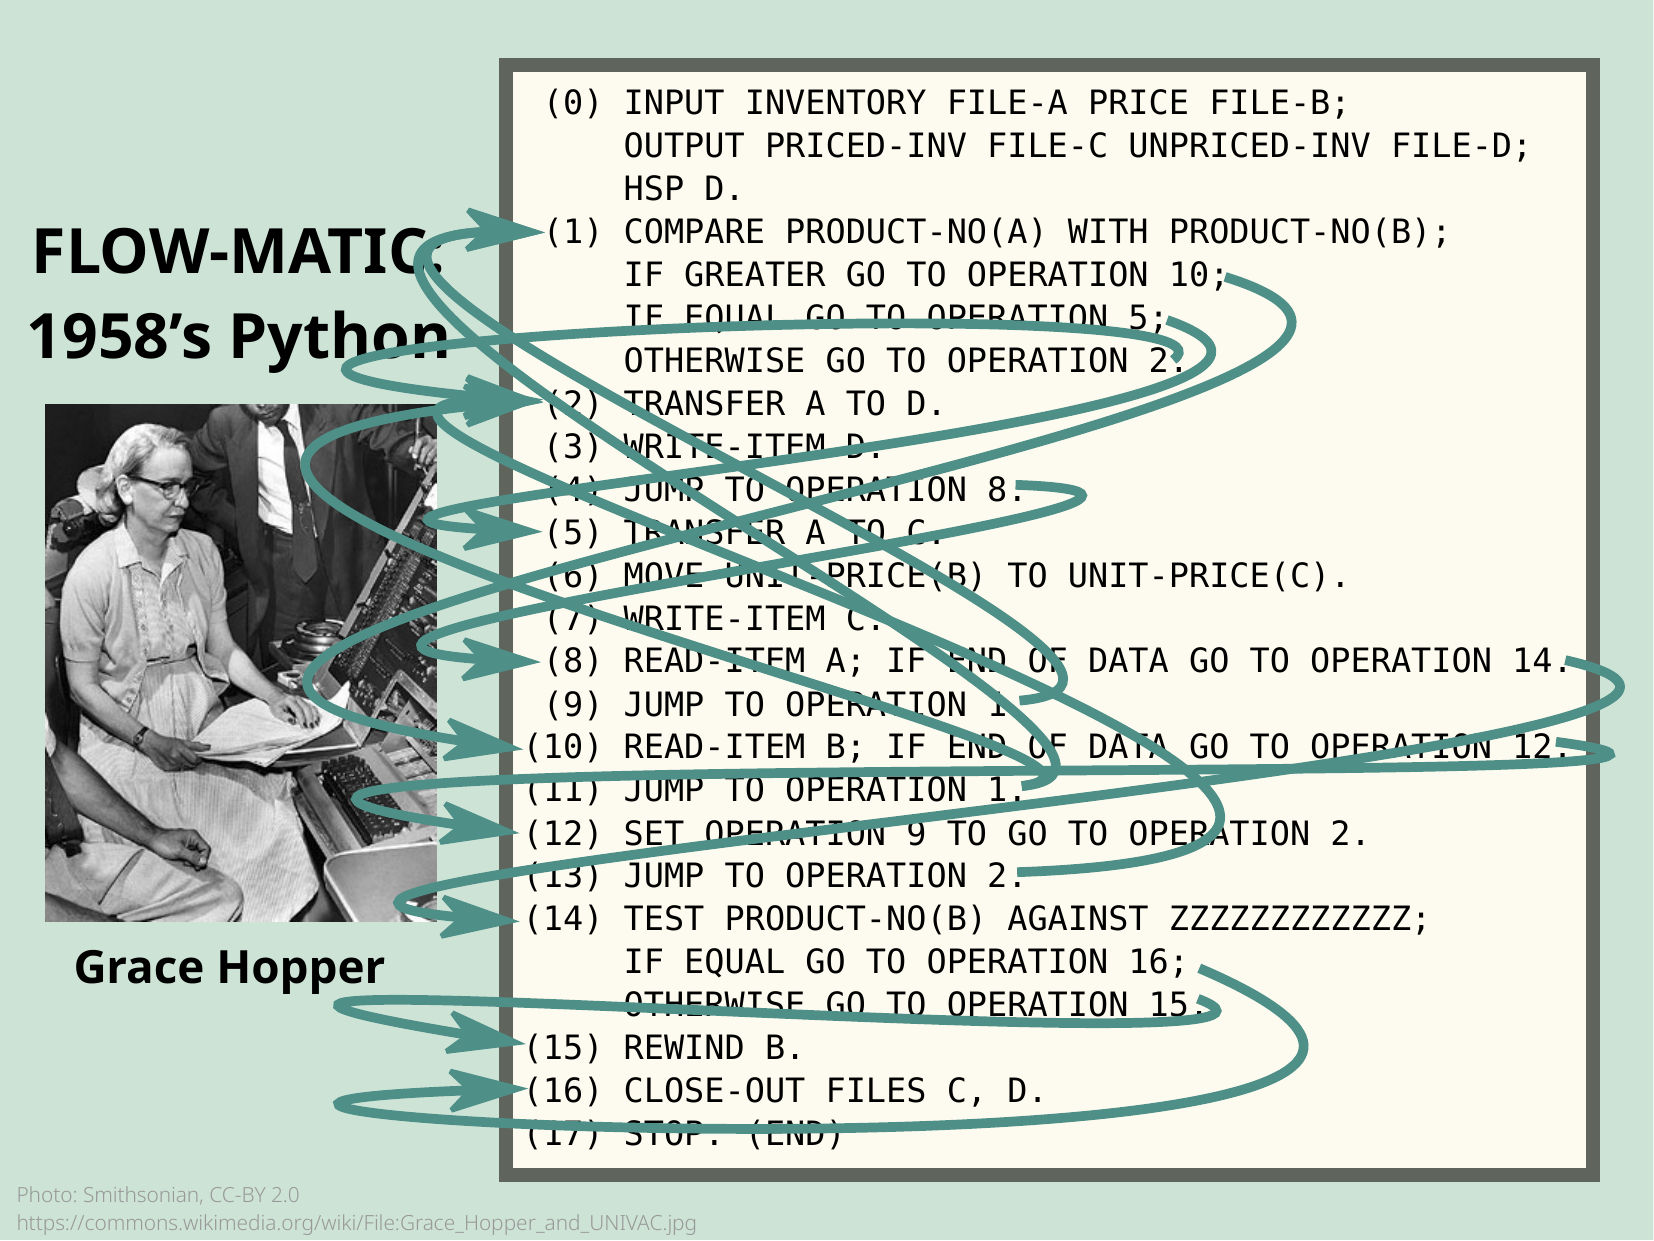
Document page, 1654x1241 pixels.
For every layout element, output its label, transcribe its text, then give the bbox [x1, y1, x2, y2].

text_box Photo: Smithsonian, CC-BY 2.0 https://commons.wikimedia.org/wiki/File:Grace_Hopper_and_UNIVAC.jpg [1, 1172, 841, 1238]
picture [45, 57, 1625, 1182]
text_box Grace Hopper [58, 926, 300, 1048]
title FLOW-MATIC: 1958’s Python [14, 124, 300, 460]
